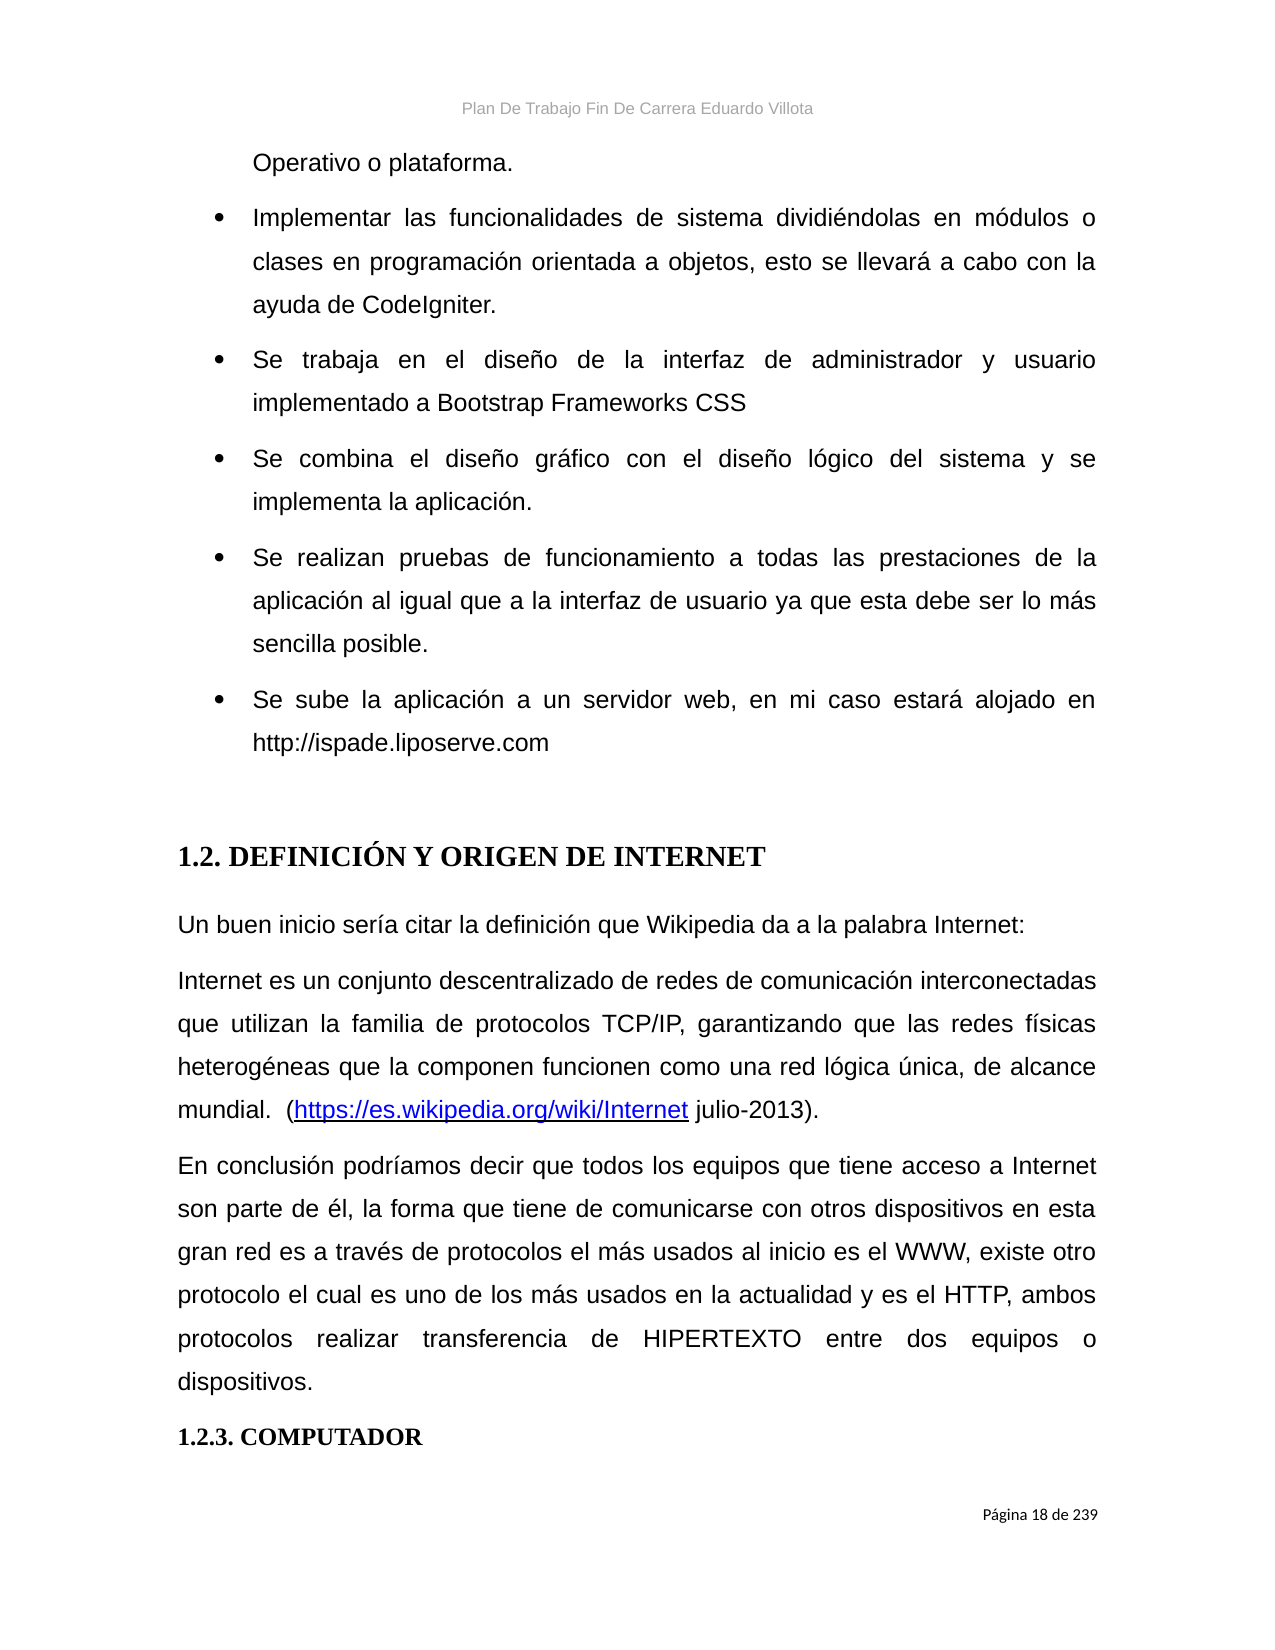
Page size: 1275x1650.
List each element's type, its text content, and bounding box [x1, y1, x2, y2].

list Se sube la aplicación a un servidor web, en mi caso estará alojado en http://ispade.liposerve.com [215, 685, 1098, 757]
list Se trabaja en el diseño de la interfaz de administrador y usuario implementado a Bootstrap Frameworks CSS [215, 345, 1098, 417]
list Se combina el diseño gráfico con el diseño lógico del sistema y se implementa la aplicación. [215, 444, 1098, 516]
text En conclusión podríamos decir que todos los equipos que tiene acceso a Internet son parte de él, la forma que tiene de comunicarse con otros dispositivos en esta gran red es a través de protocolos el más usados al inicio es el WWW, existe otro protocolo el cual es uno de los más usados en la actualidad y es el HTTP, ambos protocolos realizar transferencia de HIPERTEXTO entre dos equipos o dispositivos. [177, 1151, 1098, 1396]
text 1.2. DEFINICIÓN Y ORIGEN DE INTERNET [177, 839, 1098, 873]
list Se realizan pruebas de funcionamiento a todas las prestaciones de la aplicación al igual que a la interfaz de usuario ya que esta debe ser lo más sencilla posible. [215, 543, 1098, 658]
text 1.2.3. COMPUTADOR [177, 1422, 1098, 1451]
list Implementar las funcionalidades de sistema dividiéndolas en módulos o clases en programación orientada a objetos, esto se llevará a cabo con la ayuda de CodeIgniter. [215, 203, 1098, 318]
text Internet es un conjunto descentralizado de redes de comunicación interconectadas que utilizan la familia de protocolos TCP/IP, garantizando que las redes físicas heterogéneas que la componen funcionen como una red lógica única, de alcance mundial. (https://es.wikipedia.org/wiki/Internet julio-2013). [177, 966, 1098, 1124]
list Operativo o plataforma. [215, 148, 1098, 176]
text Un buen inicio sería citar la definición que Wikipedia da a la palabra Internet: [177, 911, 1098, 939]
